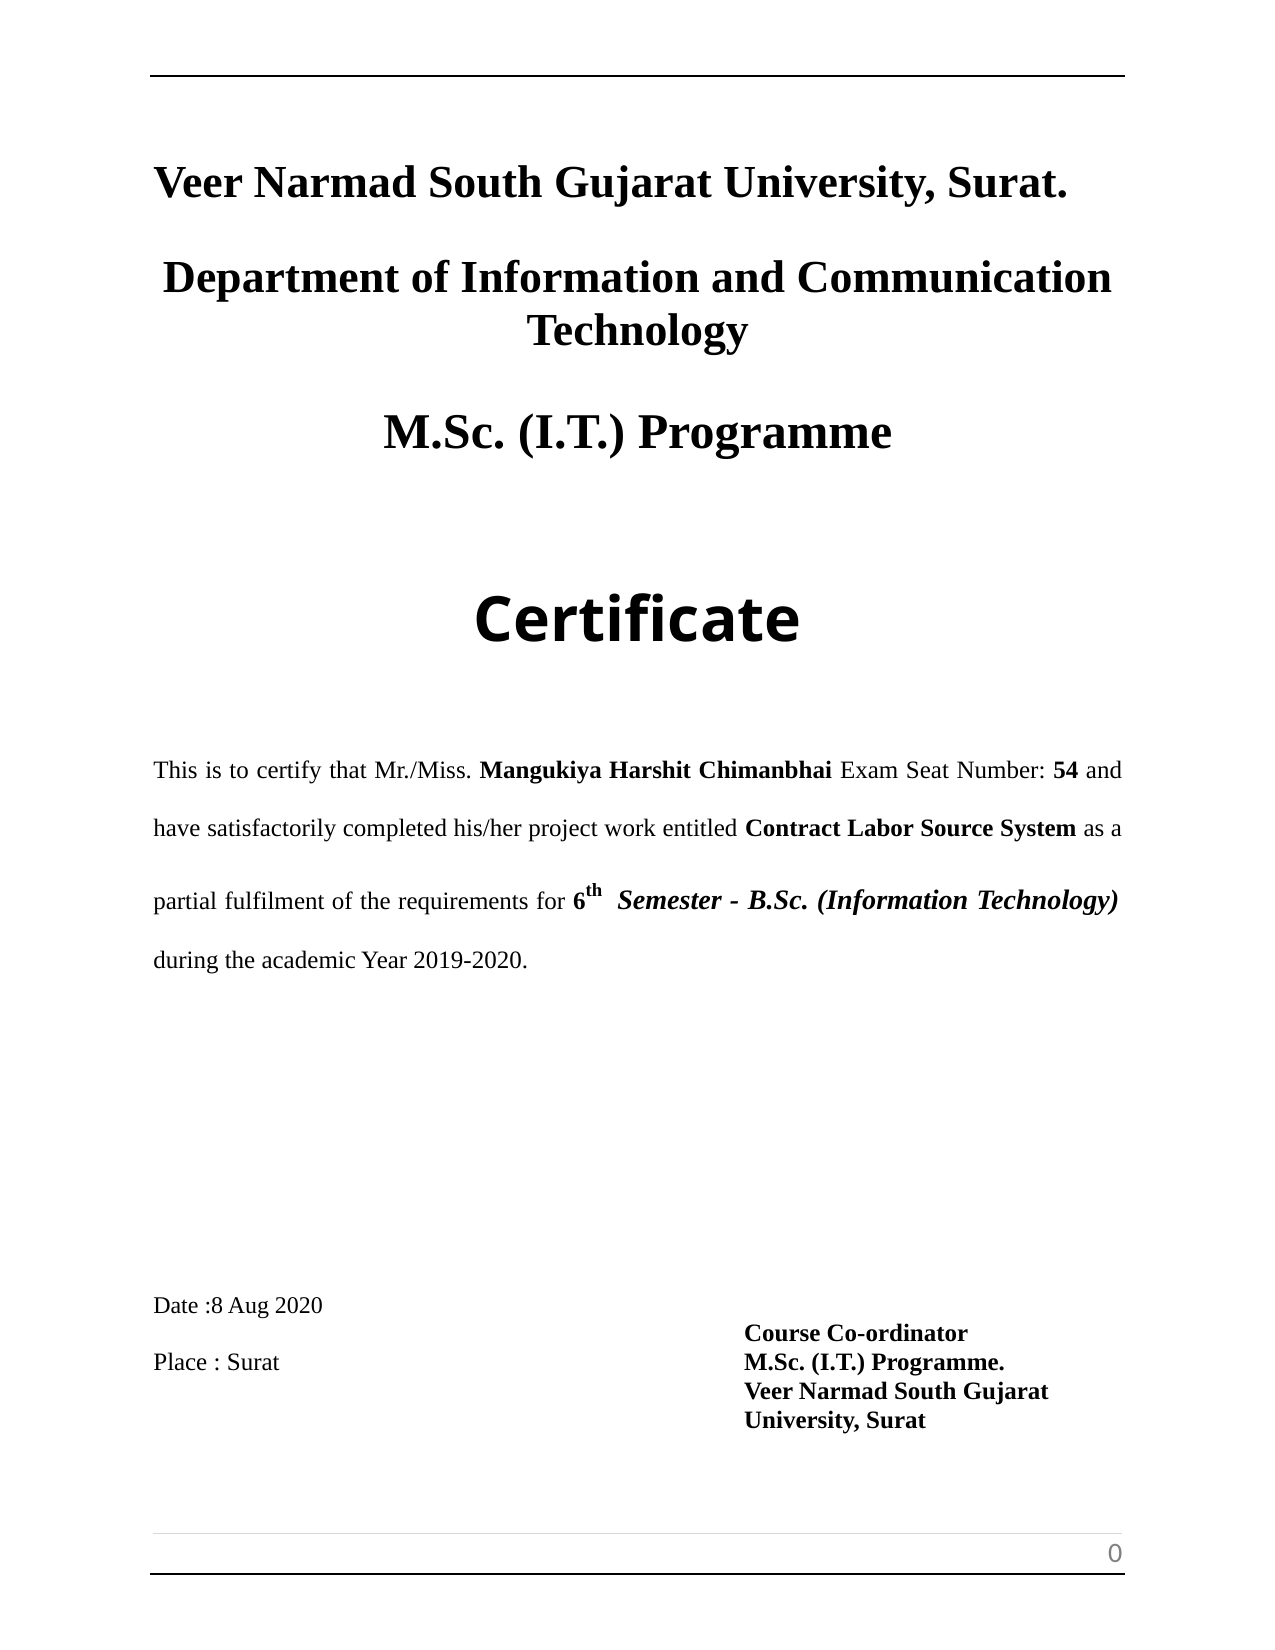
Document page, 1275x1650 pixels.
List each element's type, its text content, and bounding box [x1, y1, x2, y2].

text Date :8 Aug 2020 [153, 1291, 1122, 1318]
text Department of Information and Communication Technology [153, 249, 1122, 355]
text M.Sc. (I.T.) Programme [153, 402, 1122, 459]
text Course Co-ordinator [153, 1318, 1122, 1347]
text Veer Narmad South Gujarat University, Surat [153, 1376, 1122, 1434]
text Certificate [153, 575, 1122, 660]
text Veer Narmad South Gujarat University, Surat. [153, 155, 1122, 208]
text This is to certify that Mr./Miss. Mangukiya Harshit Chimanbhai Exam Seat Number: 54 and have satisfactorily completed his/her project work entitled Contract Labor Source System as a partial fulfilment of the requirements for 6th Semester - B.Sc. (Information Technology) during the academic Year 2019-2020. [153, 756, 1122, 973]
text Place : Surat M.Sc. (I.T.) Programme. [153, 1347, 1122, 1376]
